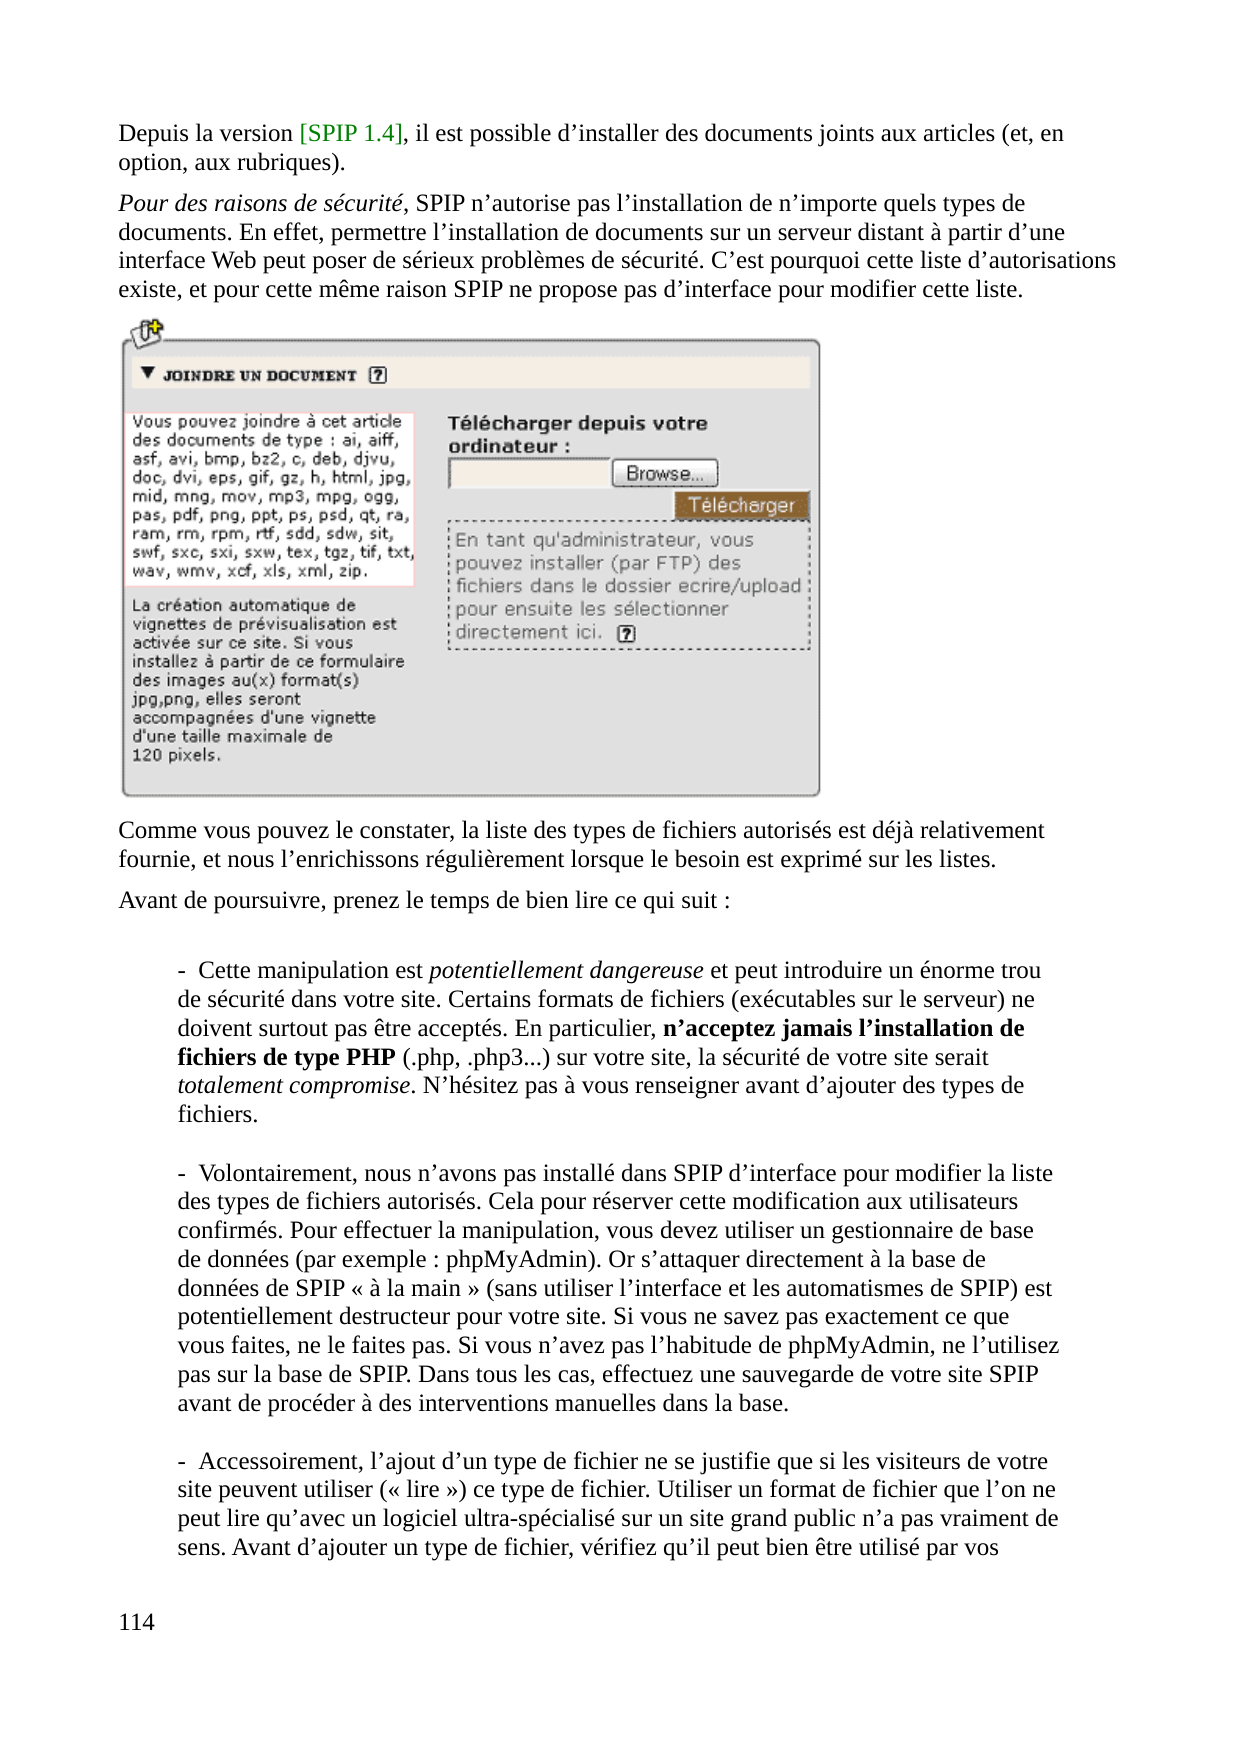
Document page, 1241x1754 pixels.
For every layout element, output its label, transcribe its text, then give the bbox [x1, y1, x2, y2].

text Avant de poursuivre, prenez le temps de bien lire ce qui suit : [118, 886, 1122, 914]
picture [118, 315, 822, 804]
text - Volontairement, nous n’avons pas installé dans SPIP d’interface pour modifier la liste des types de fichiers autorisés. Cela pour réserver cette modification aux utilisateurs confirmés. Pour effectuer la manipulation, vous devez utiliser un gestionnaire de base de données (par exemple : phpMyAdmin). Or s’attaquer directement à la base de données de SPIP « à la main » (sans utiliser l’interface et les automatismes de SPIP) est potentiellement destructeur pour votre site. Si vous ne savez pas exactement ce que vous faites, ne le faites pas. Si vous n’avez pas l’habitude de phpMyAdmin, ne l’utilisez pas sur la base de SPIP. Dans tous les cas, effectuez une sauvegarde de votre site SPIP avant de procéder à des interventions manuelles dans la base. [177, 1158, 1063, 1416]
text - Cette manipulation est potentiellement dangereuse et peut introduire un énorme trou de sécurité dans votre site. Certains formats de fichiers (exécutables sur le serveur) ne doivent surtout pas être acceptés. En particulier, n’acceptez jamais l’installation de fichiers de type PHP (.php, .php3...) sur votre site, la sécurité de votre site serait totalement compromise. N’hésitez pas à vous renseigner avant d’ajouter des types de fichiers. [177, 927, 1063, 1128]
text Depuis la version [SPIP 1.4], il est possible d’installer des documents joints aux articles (et, en option, aux rubriques). [118, 118, 1122, 176]
text Pour des raisons de sécurité, SPIP n’autorise pas l’installation de n’importe quels types de documents. En effet, permettre l’installation de documents sur un serveur distant à partir d’une interface Web peut poser de sérieux problèmes de sécurité. C’est pourquoi cette liste d’autorisations existe, et pour cette même raison SPIP ne propose pas d’interface pour modifier cette liste. [118, 188, 1122, 303]
text Comme vous pouvez le constater, la liste des types de fichiers autorisés est déjà relativement fournie, et nous l’enrichissons régulièrement lorsque le besoin est exprimé sur les listes. [118, 816, 1122, 873]
text - Accessoirement, l’ajout d’un type de fichier ne se justifie que si les visiteurs de votre site peuvent utiliser (« lire ») ce type de fichier. Utiliser un format de fichier que l’on ne peut lire qu’avec un logiciel ultra-spécialisé sur un site grand public n’a pas vraiment de sens. Avant d’ajouter un type de fichier, vérifiez qu’il peut bien être utilisé par vos [177, 1446, 1063, 1561]
